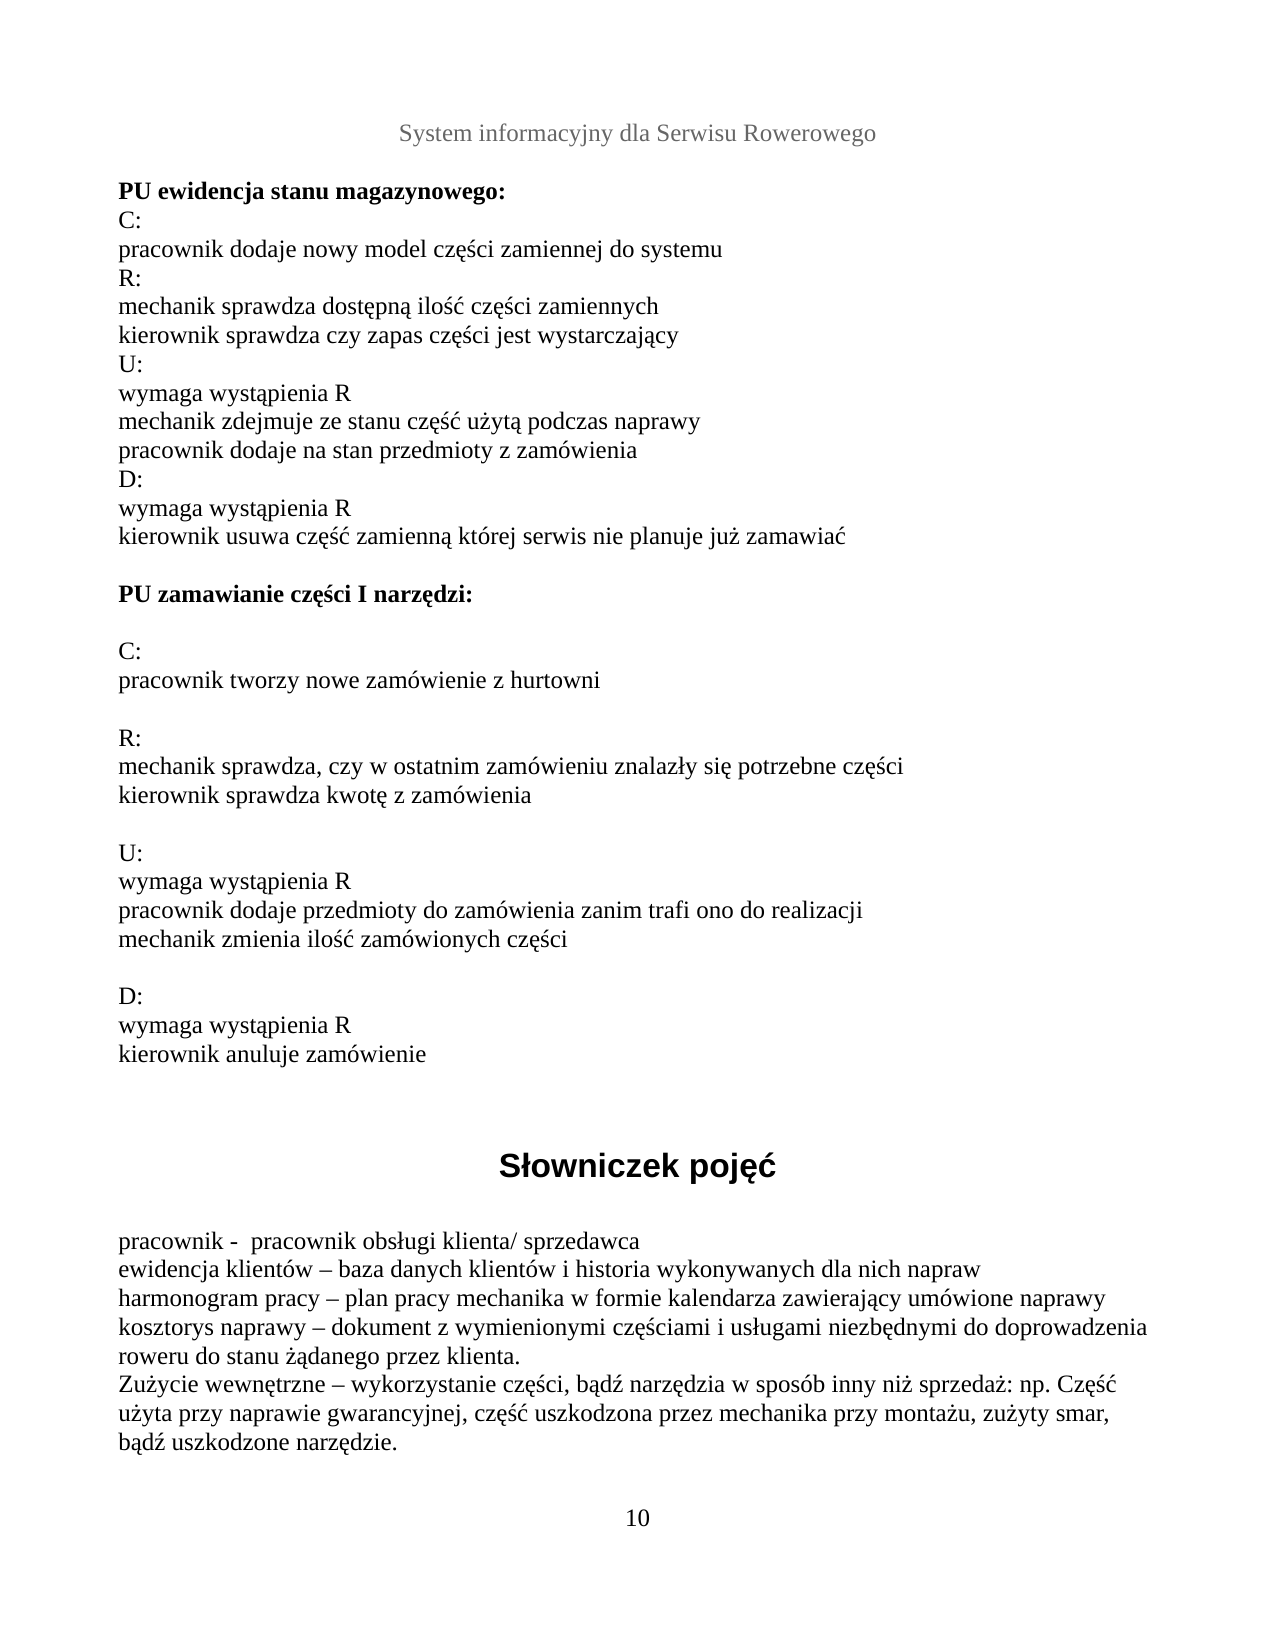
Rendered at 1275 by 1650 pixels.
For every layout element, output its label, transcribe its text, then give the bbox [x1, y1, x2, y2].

text D: [118, 464, 1157, 493]
text mechanik zdejmuje ze stanu część użytą podczas naprawy [118, 406, 1157, 435]
text wymaga wystąpienia R [118, 866, 1157, 895]
text mechanik sprawdza, czy w ostatnim zamówieniu znalazły się potrzebne części [118, 751, 1157, 780]
text kierownik usuwa część zamienną której serwis nie planuje już zamawiać [118, 521, 1157, 550]
text PU zamawianie części I narzędzi: [118, 579, 1157, 608]
text U: [118, 838, 1157, 866]
text C: [118, 205, 1157, 234]
subtitle Słowniczek pojęć [118, 1146, 1157, 1184]
text PU ewidencja stanu magazynowego: [118, 176, 1157, 205]
text ewidencja klientów – baza danych klientów i historia wykonywanych dla nich napraw [118, 1254, 1157, 1283]
text kosztorys naprawy – dokument z wymienionymi częściami i usługami niezbędnymi do doprowadzenia roweru do stanu żądanego przez klienta. [118, 1312, 1157, 1369]
text pracownik dodaje nowy model części zamiennej do systemu [118, 234, 1157, 263]
text R: [118, 723, 1157, 751]
text mechanik sprawdza dostępną ilość części zamiennych [118, 291, 1157, 320]
text wymaga wystąpienia R [118, 493, 1157, 521]
text pracownik dodaje przedmioty do zamówienia zanim trafi ono do realizacji [118, 895, 1157, 924]
text kierownik sprawdza czy zapas części jest wystarczający [118, 320, 1157, 349]
text wymaga wystąpienia R [118, 1010, 1157, 1039]
text Zużycie wewnętrzne – wykorzystanie części, bądź narzędzia w sposób inny niż sprzedaż: np. Część użyta przy naprawie gwarancyjnej, część uszkodzona przez mechanika przy montażu, zużyty smar, bądź uszkodzone narzędzie. [118, 1369, 1157, 1456]
text D: [118, 981, 1157, 1010]
text pracownik - pracownik obsługi klienta/ sprzedawca [118, 1226, 1157, 1254]
text mechanik zmienia ilość zamówionych części [118, 924, 1157, 953]
text wymaga wystąpienia R [118, 378, 1157, 406]
text pracownik dodaje na stan przedmioty z zamówienia [118, 435, 1157, 464]
text kierownik sprawdza kwotę z zamówienia [118, 780, 1157, 809]
text pracownik tworzy nowe zamówienie z hurtowni [118, 665, 1157, 694]
text kierownik anuluje zamówienie [118, 1039, 1157, 1068]
text harmonogram pracy – plan pracy mechanika w formie kalendarza zawierający umówione naprawy [118, 1283, 1157, 1312]
text C: [118, 636, 1157, 665]
text R: [118, 263, 1157, 291]
text U: [118, 349, 1157, 378]
